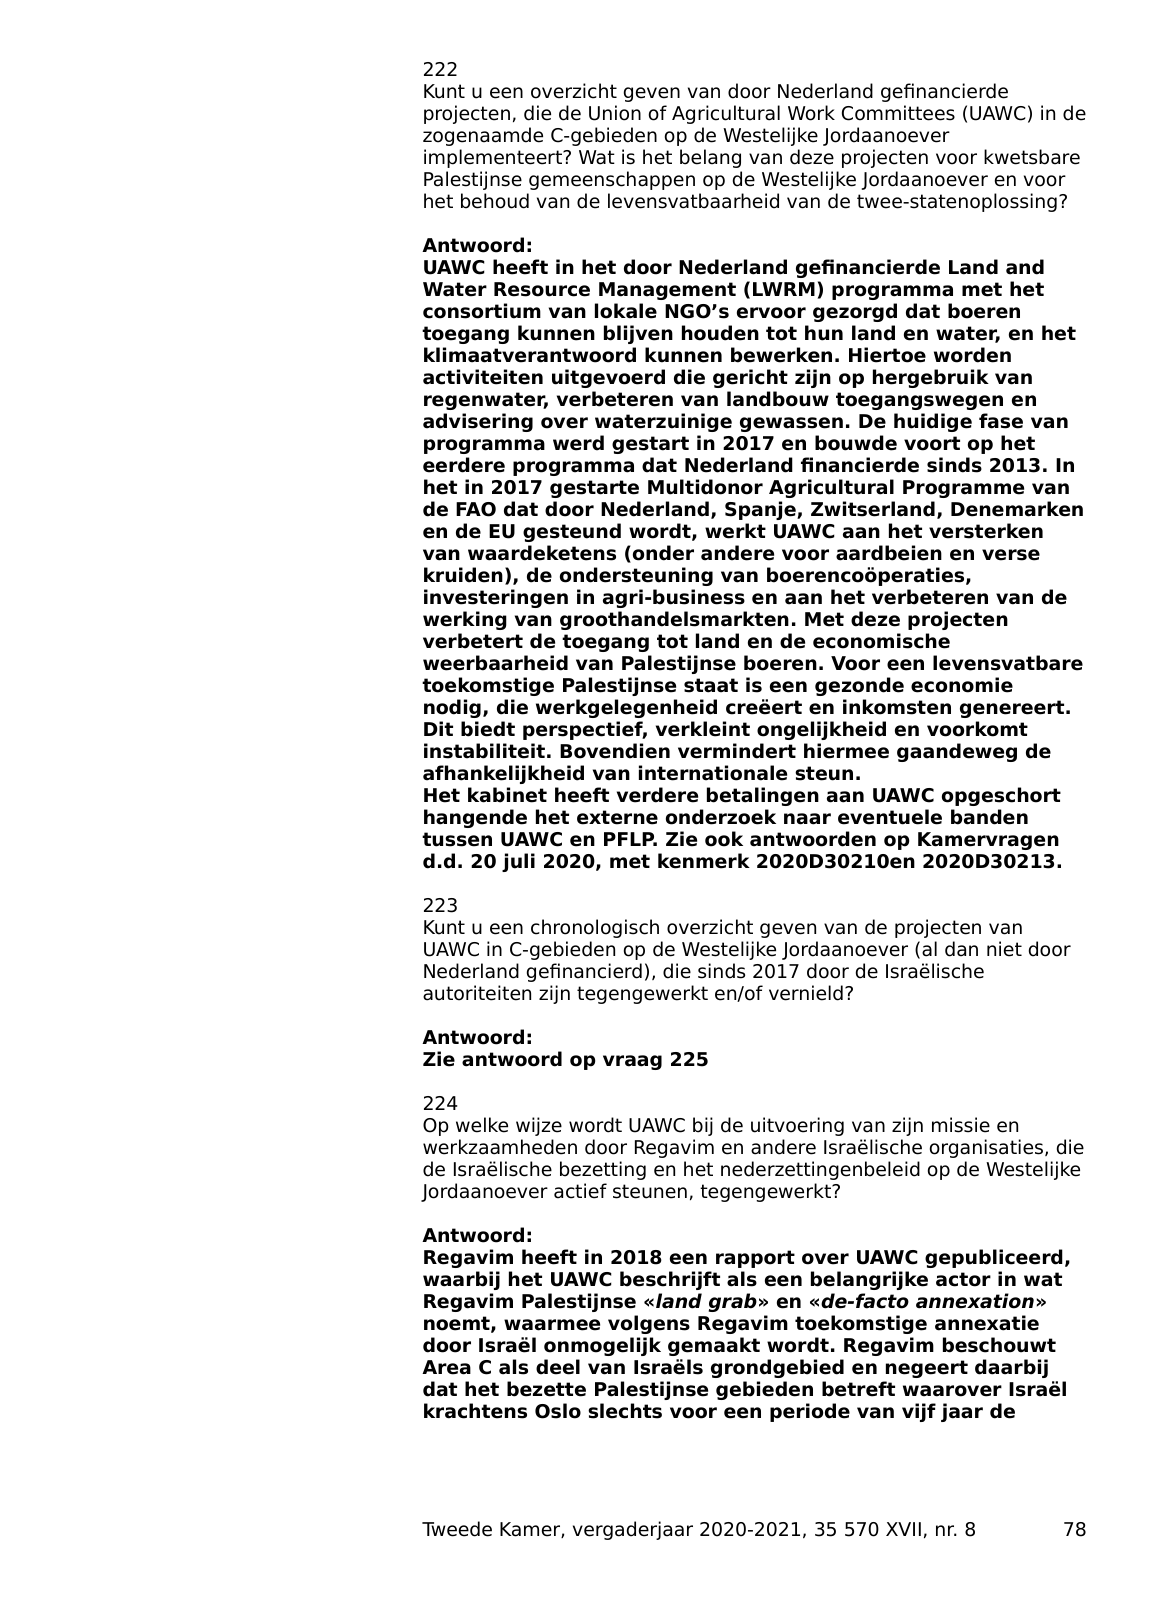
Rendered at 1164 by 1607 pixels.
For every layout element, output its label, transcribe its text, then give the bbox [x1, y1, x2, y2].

text 224 [422, 1093, 1087, 1115]
text Op welke wijze wordt UAWC bij de uitvoering van zijn missie en werkzaamheden door Regavim en andere Israëlische organisaties, die de Israëlische bezetting en het nederzettingenbeleid op de Westelijke Jordaanoever actief steunen, tegengewerkt? [422, 1115, 1087, 1203]
text Antwoord: [422, 1225, 1087, 1247]
text Kunt u een chronologisch overzicht geven van de projecten van UAWC in C-gebieden op de Westelijke Jordaanoever (al dan niet door Nederland gefinancierd), die sinds 2017 door de Israëlische autoriteiten zijn tegengewerkt en/of vernield? [422, 917, 1087, 1004]
text Antwoord: [422, 1027, 1087, 1049]
text Het kabinet heeft verdere betalingen aan UAWC opgeschort hangende het externe onderzoek naar eventuele banden tussen UAWC en PFLP. Zie ook antwoorden op Kamervragen d.d. 20 juli 2020, met kenmerk 2020D30210en 2020D30213. [422, 784, 1087, 872]
text Zie antwoord op vraag 225 [422, 1049, 1087, 1071]
text Antwoord: [422, 235, 1087, 257]
text Regavim heeft in 2018 een rapport over UAWC gepubliceerd, waarbij het UAWC beschrijft als een belangrijke actor in wat Regavim Palestijnse «land grab» en «de-facto annexation» noemt, waarmee volgens Regavim toekomstige annexatie door Israël onmogelijk gemaakt wordt. Regavim beschouwt Area C als deel van Israëls grondgebied en negeert daarbij dat het bezette Palestijnse gebieden betreft waarover Israël krachtens Oslo slechts voor een periode van vijf jaar de [422, 1247, 1087, 1423]
text 222 [422, 59, 1087, 81]
text Kunt u een overzicht geven van door Nederland gefinancierde projecten, die de Union of Agricultural Work Committees (UAWC) in de zogenaamde C-gebieden op de Westelijke Jordaanoever implementeert? Wat is het belang van deze projecten voor kwetsbare Palestijnse gemeenschappen op de Westelijke Jordaanoever en voor het behoud van de levensvatbaarheid van de twee-statenoplossing? [422, 81, 1087, 213]
text 223 [422, 895, 1087, 917]
text UAWC heeft in het door Nederland gefinancierde Land and Water Resource Management (LWRM) programma met het consortium van lokale NGO’s ervoor gezorgd dat boeren toegang kunnen blijven houden tot hun land en water, en het klimaatverantwoord kunnen bewerken. Hiertoe worden activiteiten uitgevoerd die gericht zijn op hergebruik van regenwater, verbeteren van landbouw toegangswegen en advisering over waterzuinige gewassen. De huidige fase van programma werd gestart in 2017 en bouwde voort op het eerdere programma dat Nederland financierde sinds 2013. In het in 2017 gestarte Multidonor Agricultural Programme van de FAO dat door Nederland, Spanje, Zwitserland, Denemarken en de EU gesteund wordt, werkt UAWC aan het versterken van waardeketens (onder andere voor aardbeien en verse kruiden), de ondersteuning van boerencoöperaties, investeringen in agri-business en aan het verbeteren van de werking van groothandelsmarkten. Met deze projecten verbetert de toegang tot land en de economische weerbaarheid van Palestijnse boeren. Voor een levensvatbare toekomstige Palestijnse staat is een gezonde economie nodig, die werkgelegenheid creëert en inkomsten genereert. Dit biedt perspectief, verkleint ongelijkheid en voorkomt instabiliteit. Bovendien vermindert hiermee gaandeweg de afhankelijkheid van internationale steun. [422, 257, 1087, 784]
